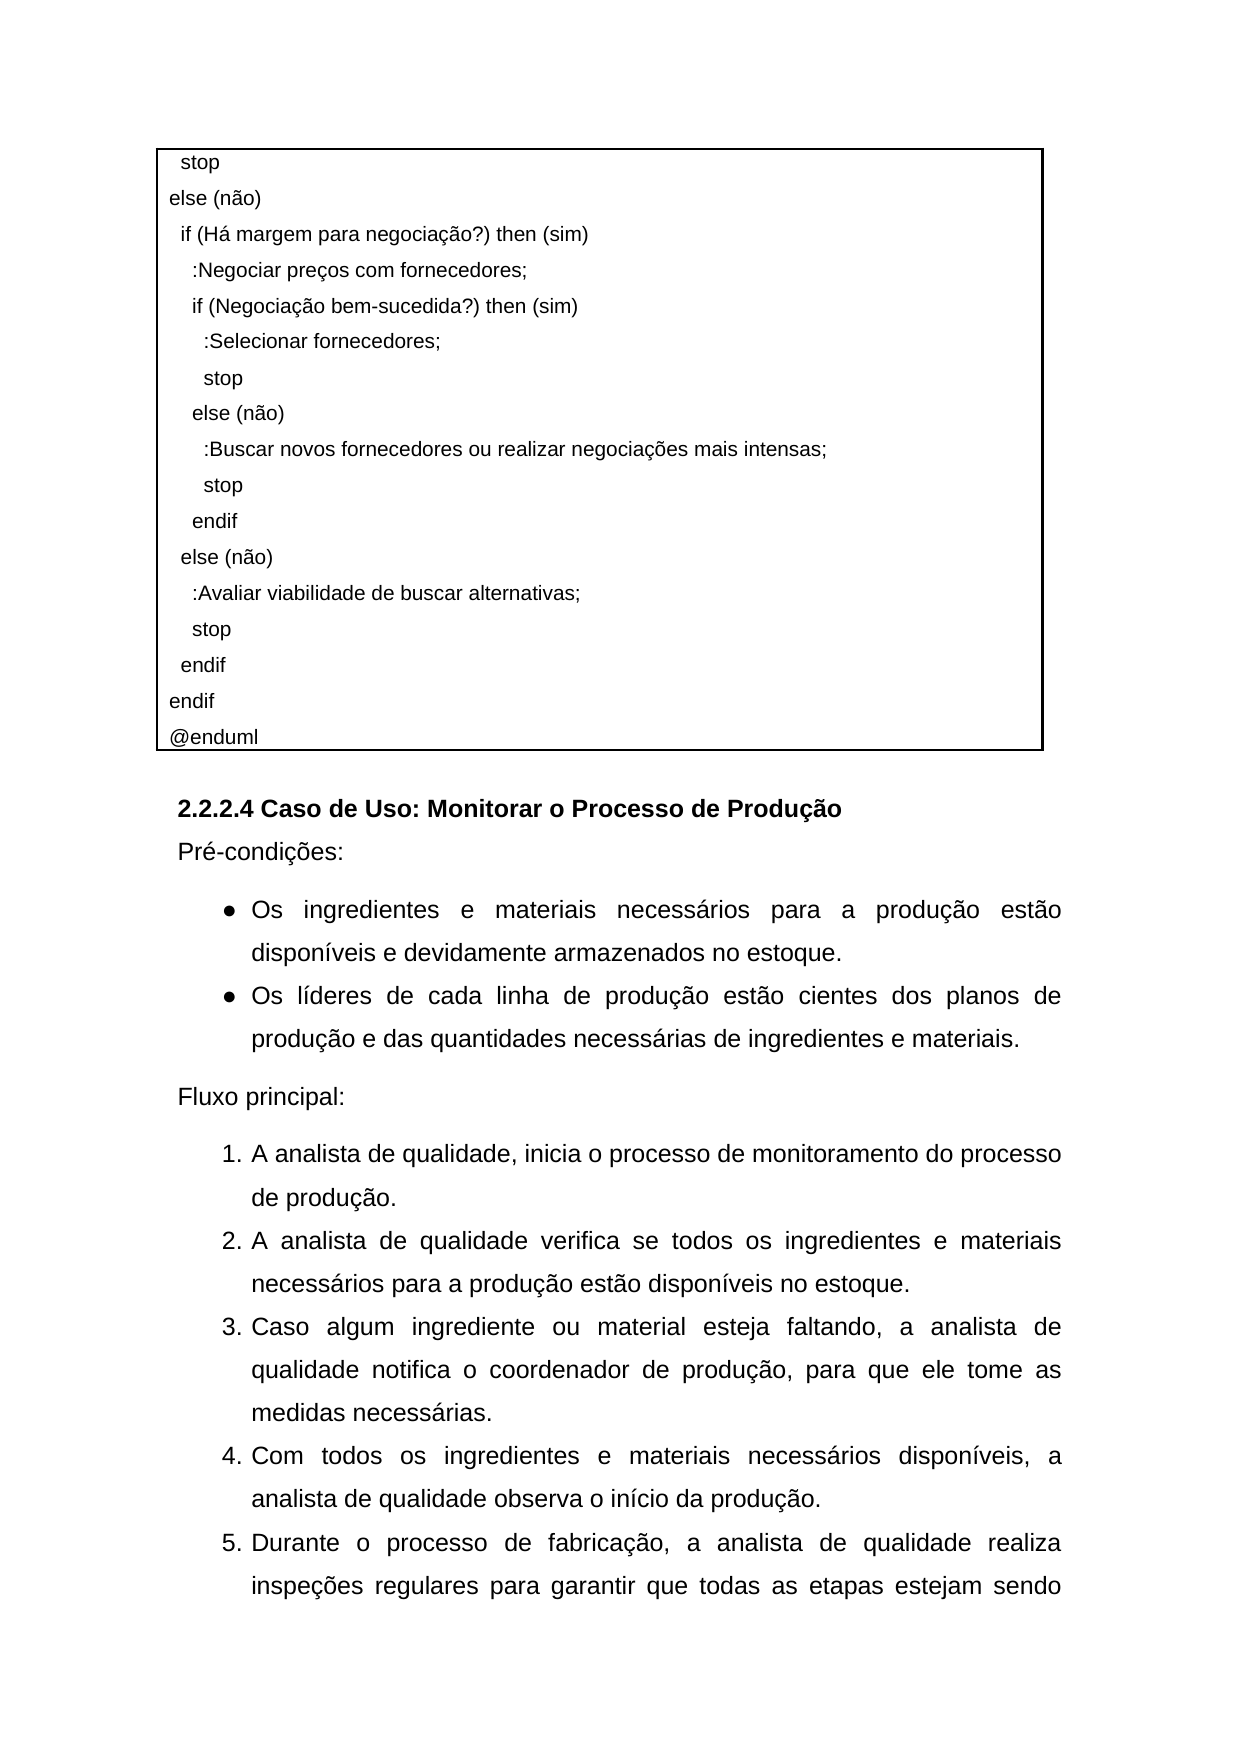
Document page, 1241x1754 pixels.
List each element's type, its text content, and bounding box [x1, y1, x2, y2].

list A analista de qualidade verifica se todos os ingredientes e materiais necessários para a produção estão disponíveis no estoque. [222, 1226, 1063, 1298]
list Os ingredientes e materiais necessários para a produção estão disponíveis e devidamente armazenados no estoque. [222, 895, 1063, 967]
list Durante o processo de fabricação, a analista de qualidade realiza inspeções regulares para garantir que todas as etapas estejam sendo [222, 1528, 1063, 1599]
list Com todos os ingredientes e materiais necessários disponíveis, a analista de qualidade observa o início da produção. [222, 1441, 1063, 1513]
text 2.2.2.4 Caso de Uso: Monitorar o Processo de Produção [177, 794, 1063, 823]
table_cell stop else (não) if (Há margem para negociação?) then (sim) :Negociar preços com fornecedores; if (Negociação bem-sucedida?) then (sim) :Selecionar fornecedores; stop else (não) :Buscar novos fornecedores ou realizar negociações mais intensas; stop endif else (não) :Avaliar viabilidade de buscar alternativas; stop endif endif @enduml [158, 150, 1041, 749]
text Pré-condições: [177, 837, 1063, 866]
list A analista de qualidade, inicia o processo de monitoramento do processo de produção. [222, 1139, 1063, 1211]
text Fluxo principal: [177, 1082, 1063, 1111]
list Os líderes de cada linha de produção estão cientes dos planos de produção e das quantidades necessárias de ingredientes e materiais. [222, 981, 1063, 1053]
list Caso algum ingrediente ou material esteja faltando, a analista de qualidade notifica o coordenador de produção, para que ele tome as medidas necessárias. [222, 1312, 1063, 1427]
